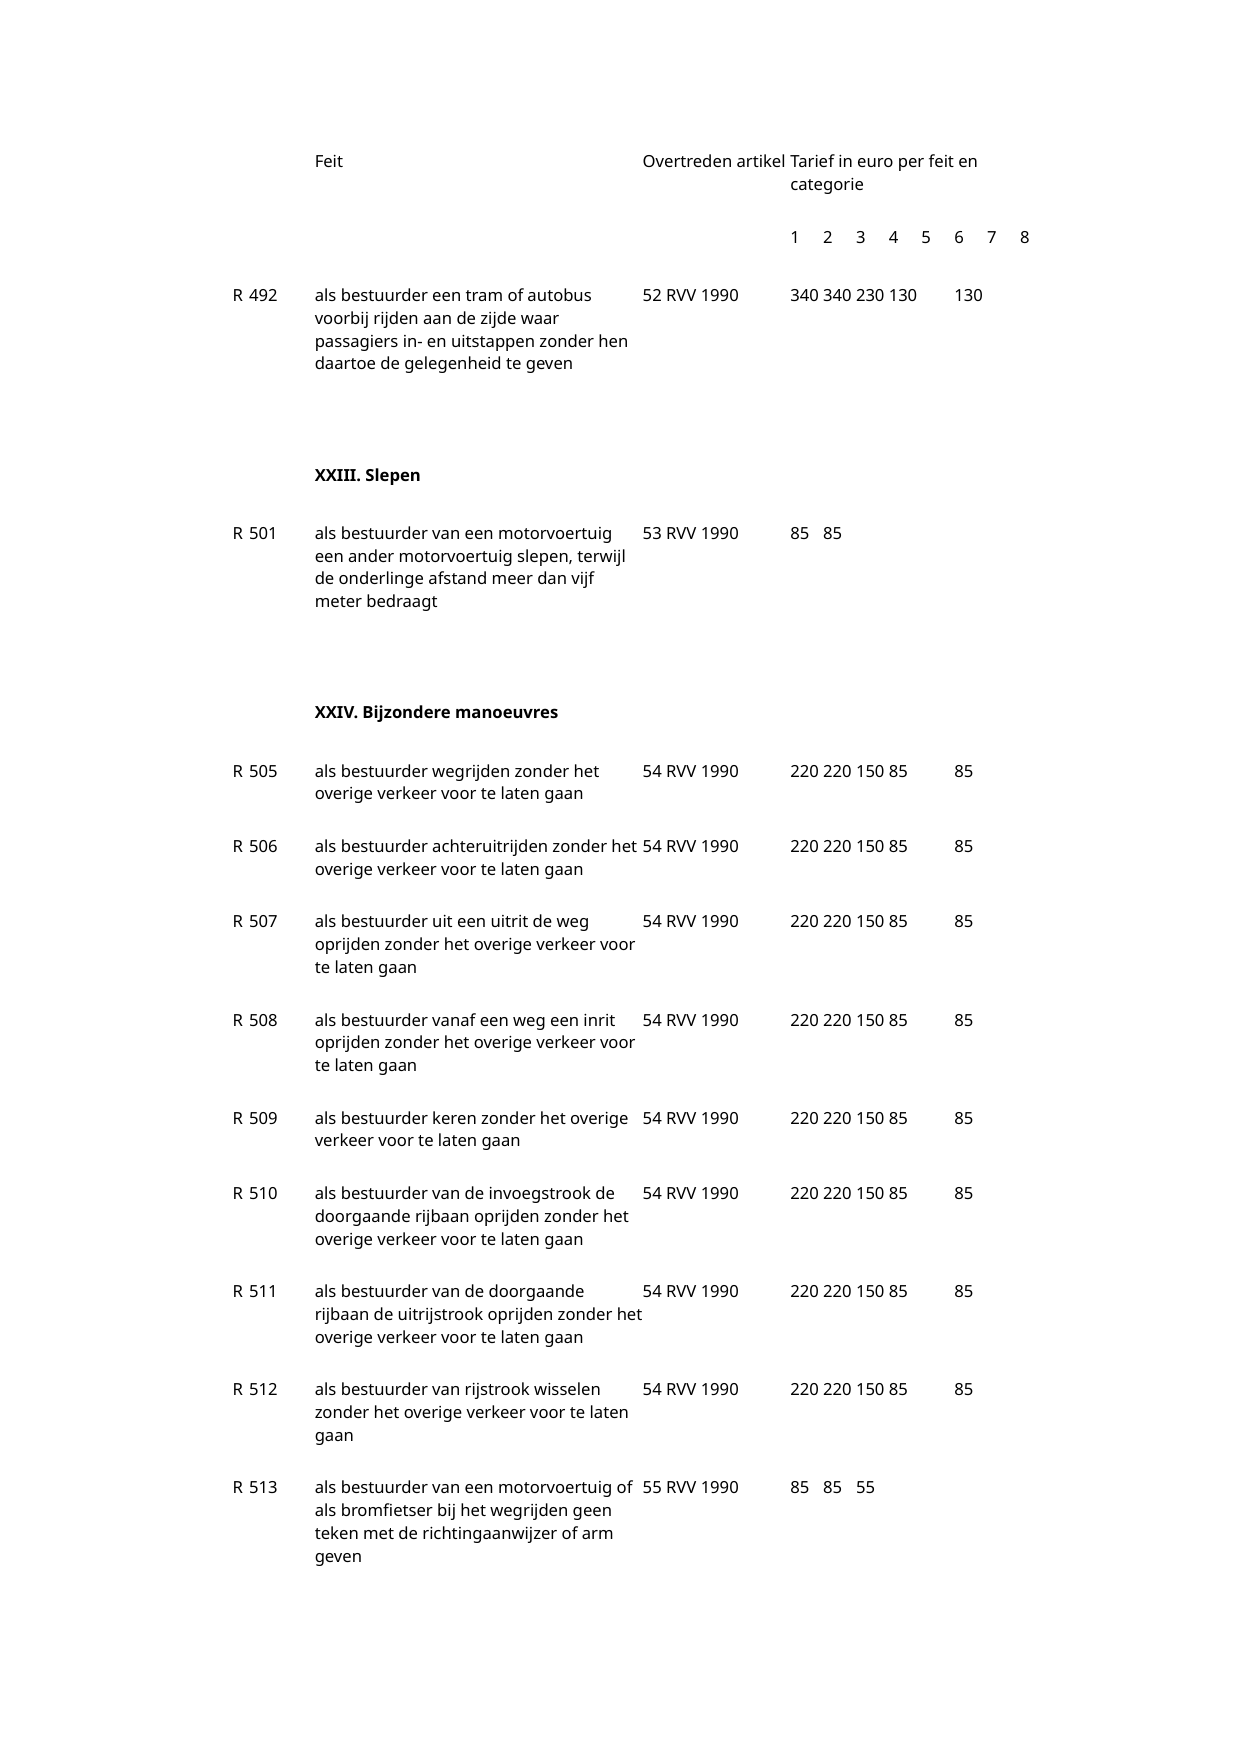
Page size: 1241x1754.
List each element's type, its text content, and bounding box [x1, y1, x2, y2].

table_cell [987, 759, 1020, 835]
table_cell R [233, 1182, 249, 1280]
table_cell 54 RVV 1990 [643, 1378, 790, 1476]
table_cell 150 [856, 1280, 888, 1378]
table_cell [282, 1182, 314, 1280]
table_cell [282, 225, 314, 284]
table_cell R [233, 835, 249, 910]
table_cell [921, 759, 954, 835]
table_cell [823, 643, 856, 701]
table_cell 85 [954, 759, 987, 835]
table_header [282, 150, 314, 225]
table_cell [233, 463, 249, 522]
table_cell 54 RVV 1990 [643, 1182, 790, 1280]
table_cell XXIV. Bijzondere manoeuvres [315, 701, 642, 759]
table_cell als bestuurder wegrijden zonder het overige verkeer voor te laten gaan [315, 759, 642, 835]
table_cell 54 RVV 1990 [643, 910, 790, 1008]
table_cell [1020, 759, 1053, 835]
table_cell R [233, 1008, 249, 1106]
table_cell 6 [954, 225, 987, 284]
table_cell 230 [856, 284, 888, 405]
table_cell 220 [790, 835, 823, 910]
table_cell [233, 225, 249, 284]
table_cell [987, 1280, 1020, 1378]
table_cell [921, 701, 954, 759]
table_cell 220 [790, 1106, 823, 1182]
table_cell [856, 463, 888, 522]
table_cell 220 [790, 1378, 823, 1476]
table_cell [921, 1008, 954, 1106]
table_cell [889, 1476, 921, 1597]
table_cell [790, 463, 823, 522]
table_cell [282, 284, 314, 405]
table_cell [954, 701, 987, 759]
table_cell [954, 1476, 987, 1597]
table_cell [954, 463, 987, 522]
table_cell 220 [823, 1280, 856, 1378]
table_cell [856, 701, 888, 759]
table_cell 1 [790, 225, 823, 284]
table_cell [921, 284, 954, 405]
table_cell [823, 463, 856, 522]
table_cell [987, 701, 1020, 759]
table_cell 53 RVV 1990 [643, 522, 790, 642]
table_cell [889, 701, 921, 759]
table_cell 220 [790, 1008, 823, 1106]
table_cell [1020, 910, 1053, 1008]
table_cell 54 RVV 1990 [643, 1106, 790, 1182]
table_cell 220 [823, 835, 856, 910]
table_cell [954, 522, 987, 642]
table_cell [987, 284, 1020, 405]
table_cell [282, 1378, 314, 1476]
table_cell [249, 643, 282, 701]
table_cell [282, 1106, 314, 1182]
table_cell [987, 835, 1020, 910]
table_cell 220 [823, 1378, 856, 1476]
table_cell [921, 1476, 954, 1597]
table_cell 54 RVV 1990 [643, 835, 790, 910]
table_cell [921, 1378, 954, 1476]
table_cell als bestuurder vanaf een weg een inrit oprijden zonder het overige verkeer voor te laten gaan [315, 1008, 642, 1106]
table_cell 85 [823, 1476, 856, 1597]
table_header [233, 150, 249, 225]
table_cell [987, 910, 1020, 1008]
table_cell als bestuurder uit een uitrit de weg oprijden zonder het overige verkeer voor te laten gaan [315, 910, 642, 1008]
table_header Feit [315, 150, 642, 225]
table_cell [921, 463, 954, 522]
table_cell [987, 522, 1020, 642]
table_cell R [233, 1106, 249, 1182]
table_cell als bestuurder een tram of autobus voorbij rijden aan de zijde waar passagiers in- en uitstappen zonder hen daartoe de gelegenheid te geven [315, 284, 642, 405]
table_cell [315, 225, 642, 284]
table_cell [921, 1182, 954, 1280]
table_cell als bestuurder keren zonder het overige verkeer voor te laten gaan [315, 1106, 642, 1182]
table_cell [315, 643, 642, 701]
table_cell 220 [823, 1182, 856, 1280]
table_cell 512 [249, 1378, 282, 1476]
table_cell 85 [790, 1476, 823, 1597]
table_cell R [233, 1476, 249, 1597]
table_cell 85 [954, 1182, 987, 1280]
table_cell R [233, 284, 249, 405]
table_cell 52 RVV 1990 [643, 284, 790, 405]
table_cell [921, 405, 954, 463]
table_cell 8 [1020, 225, 1053, 284]
table_cell [1020, 522, 1053, 642]
table_cell 220 [823, 1106, 856, 1182]
table_cell [921, 835, 954, 910]
table_cell 2 [823, 225, 856, 284]
table_cell 85 [954, 1378, 987, 1476]
table_cell 492 [249, 284, 282, 405]
table_cell 150 [856, 910, 888, 1008]
table_cell als bestuurder van een motorvoertuig een ander motorvoertuig slepen, terwijl de onderlinge afstand meer dan vijf meter bedraagt [315, 522, 642, 642]
table_cell [1020, 1008, 1053, 1106]
table_cell R [233, 910, 249, 1008]
table_cell [987, 463, 1020, 522]
table_cell 54 RVV 1990 [643, 759, 790, 835]
table_cell 220 [790, 1182, 823, 1280]
table_cell 85 [954, 1008, 987, 1106]
table_cell 5 [921, 225, 954, 284]
table_cell 85 [889, 759, 921, 835]
table_cell [889, 405, 921, 463]
table_cell [790, 405, 823, 463]
table_cell 220 [823, 759, 856, 835]
table_cell R [233, 522, 249, 642]
table_cell 85 [954, 835, 987, 910]
table_cell [987, 1378, 1020, 1476]
table_cell [282, 1280, 314, 1378]
table_cell [987, 1008, 1020, 1106]
table_cell 150 [856, 835, 888, 910]
table_cell 85 [889, 1008, 921, 1106]
table_cell 220 [790, 759, 823, 835]
table_cell 85 [954, 1280, 987, 1378]
table_cell 85 [889, 1182, 921, 1280]
table_cell 220 [790, 910, 823, 1008]
table_cell 85 [954, 1106, 987, 1182]
table_cell 506 [249, 835, 282, 910]
table_header Overtreden artikel [643, 150, 790, 225]
table_cell [1020, 701, 1053, 759]
table_cell 150 [856, 1008, 888, 1106]
table_cell 3 [856, 225, 888, 284]
table_cell [921, 1106, 954, 1182]
table_cell XXIII. Slepen [315, 463, 642, 522]
table_cell 150 [856, 1182, 888, 1280]
table_cell [856, 643, 888, 701]
table_cell [1020, 405, 1053, 463]
table_cell [987, 1476, 1020, 1597]
table_cell als bestuurder achteruitrijden zonder het overige verkeer voor te laten gaan [315, 835, 642, 910]
table_cell [249, 405, 282, 463]
table_cell [790, 643, 823, 701]
table_cell 85 [889, 1106, 921, 1182]
table_cell 54 RVV 1990 [643, 1280, 790, 1378]
table_cell [233, 701, 249, 759]
table_cell [889, 643, 921, 701]
table_cell 150 [856, 1378, 888, 1476]
table_cell [954, 405, 987, 463]
table_cell 130 [889, 284, 921, 405]
table_cell [987, 643, 1020, 701]
table_cell 513 [249, 1476, 282, 1597]
table_cell [249, 225, 282, 284]
table_cell [282, 835, 314, 910]
table_cell 4 [889, 225, 921, 284]
table_cell [282, 522, 314, 642]
table_cell [1020, 284, 1053, 405]
table_cell [921, 522, 954, 642]
table_cell [987, 1182, 1020, 1280]
table_cell [1020, 1476, 1053, 1597]
table_cell 509 [249, 1106, 282, 1182]
table_cell [889, 463, 921, 522]
table_cell R [233, 1378, 249, 1476]
table_cell als bestuurder van een motorvoertuig of als bromfietser bij het wegrijden geen teken met de richtingaanwijzer of arm geven [315, 1476, 642, 1597]
table_cell [233, 405, 249, 463]
table_cell [823, 701, 856, 759]
table_cell [282, 643, 314, 701]
table_cell [643, 225, 790, 284]
table_cell [282, 1476, 314, 1597]
table_cell [1020, 1378, 1053, 1476]
table_cell R [233, 1280, 249, 1378]
table_cell [921, 643, 954, 701]
table_cell [856, 522, 888, 642]
table_cell [987, 405, 1020, 463]
table_cell 510 [249, 1182, 282, 1280]
table_cell 340 [790, 284, 823, 405]
table_cell 507 [249, 910, 282, 1008]
table_cell 55 RVV 1990 [643, 1476, 790, 1597]
table_cell 54 RVV 1990 [643, 1008, 790, 1106]
table_cell [643, 701, 790, 759]
table_cell [1020, 463, 1053, 522]
table_cell 511 [249, 1280, 282, 1378]
table_cell 85 [889, 910, 921, 1008]
table_cell 220 [823, 1008, 856, 1106]
table_cell 501 [249, 522, 282, 642]
table_cell 340 [823, 284, 856, 405]
table_cell [1020, 835, 1053, 910]
table_cell 85 [889, 835, 921, 910]
table_cell [954, 643, 987, 701]
table_cell 130 [954, 284, 987, 405]
table_cell [1020, 1280, 1053, 1378]
table_cell als bestuurder van de doorgaande rijbaan de uitrijstrook oprijden zonder het overige verkeer voor te laten gaan [315, 1280, 642, 1378]
table_cell 7 [987, 225, 1020, 284]
table_cell [987, 1106, 1020, 1182]
table_cell [921, 1280, 954, 1378]
table_cell [643, 643, 790, 701]
table_cell [282, 405, 314, 463]
table_cell [790, 701, 823, 759]
table_cell [856, 405, 888, 463]
table_cell 85 [954, 910, 987, 1008]
table_header Tarief in euro per feit en categorie [790, 150, 1053, 225]
table_cell 85 [889, 1280, 921, 1378]
table_cell [282, 759, 314, 835]
table_cell [921, 910, 954, 1008]
table_cell [282, 1008, 314, 1106]
table_cell [1020, 643, 1053, 701]
table_cell 150 [856, 759, 888, 835]
table_cell [643, 463, 790, 522]
table_cell [643, 405, 790, 463]
table_cell [249, 701, 282, 759]
table_cell 220 [790, 1280, 823, 1378]
table_cell [282, 910, 314, 1008]
table_cell [315, 405, 642, 463]
table_cell [249, 463, 282, 522]
table_cell 508 [249, 1008, 282, 1106]
table_cell [889, 522, 921, 642]
table_cell 85 [790, 522, 823, 642]
table_cell R [233, 759, 249, 835]
table_cell 85 [823, 522, 856, 642]
table_cell als bestuurder van de invoegstrook de doorgaande rijbaan oprijden zonder het overige verkeer voor te laten gaan [315, 1182, 642, 1280]
table_cell [233, 643, 249, 701]
table_cell [823, 405, 856, 463]
table_header [249, 150, 282, 225]
table_cell [1020, 1182, 1053, 1280]
table_cell [282, 701, 314, 759]
table_cell [282, 463, 314, 522]
table_cell 150 [856, 1106, 888, 1182]
table_cell als bestuurder van rijstrook wisselen zonder het overige verkeer voor te laten gaan [315, 1378, 642, 1476]
table_cell 505 [249, 759, 282, 835]
table_cell 55 [856, 1476, 888, 1597]
table_cell [1020, 1106, 1053, 1182]
table_cell 220 [823, 910, 856, 1008]
table_cell 85 [889, 1378, 921, 1476]
